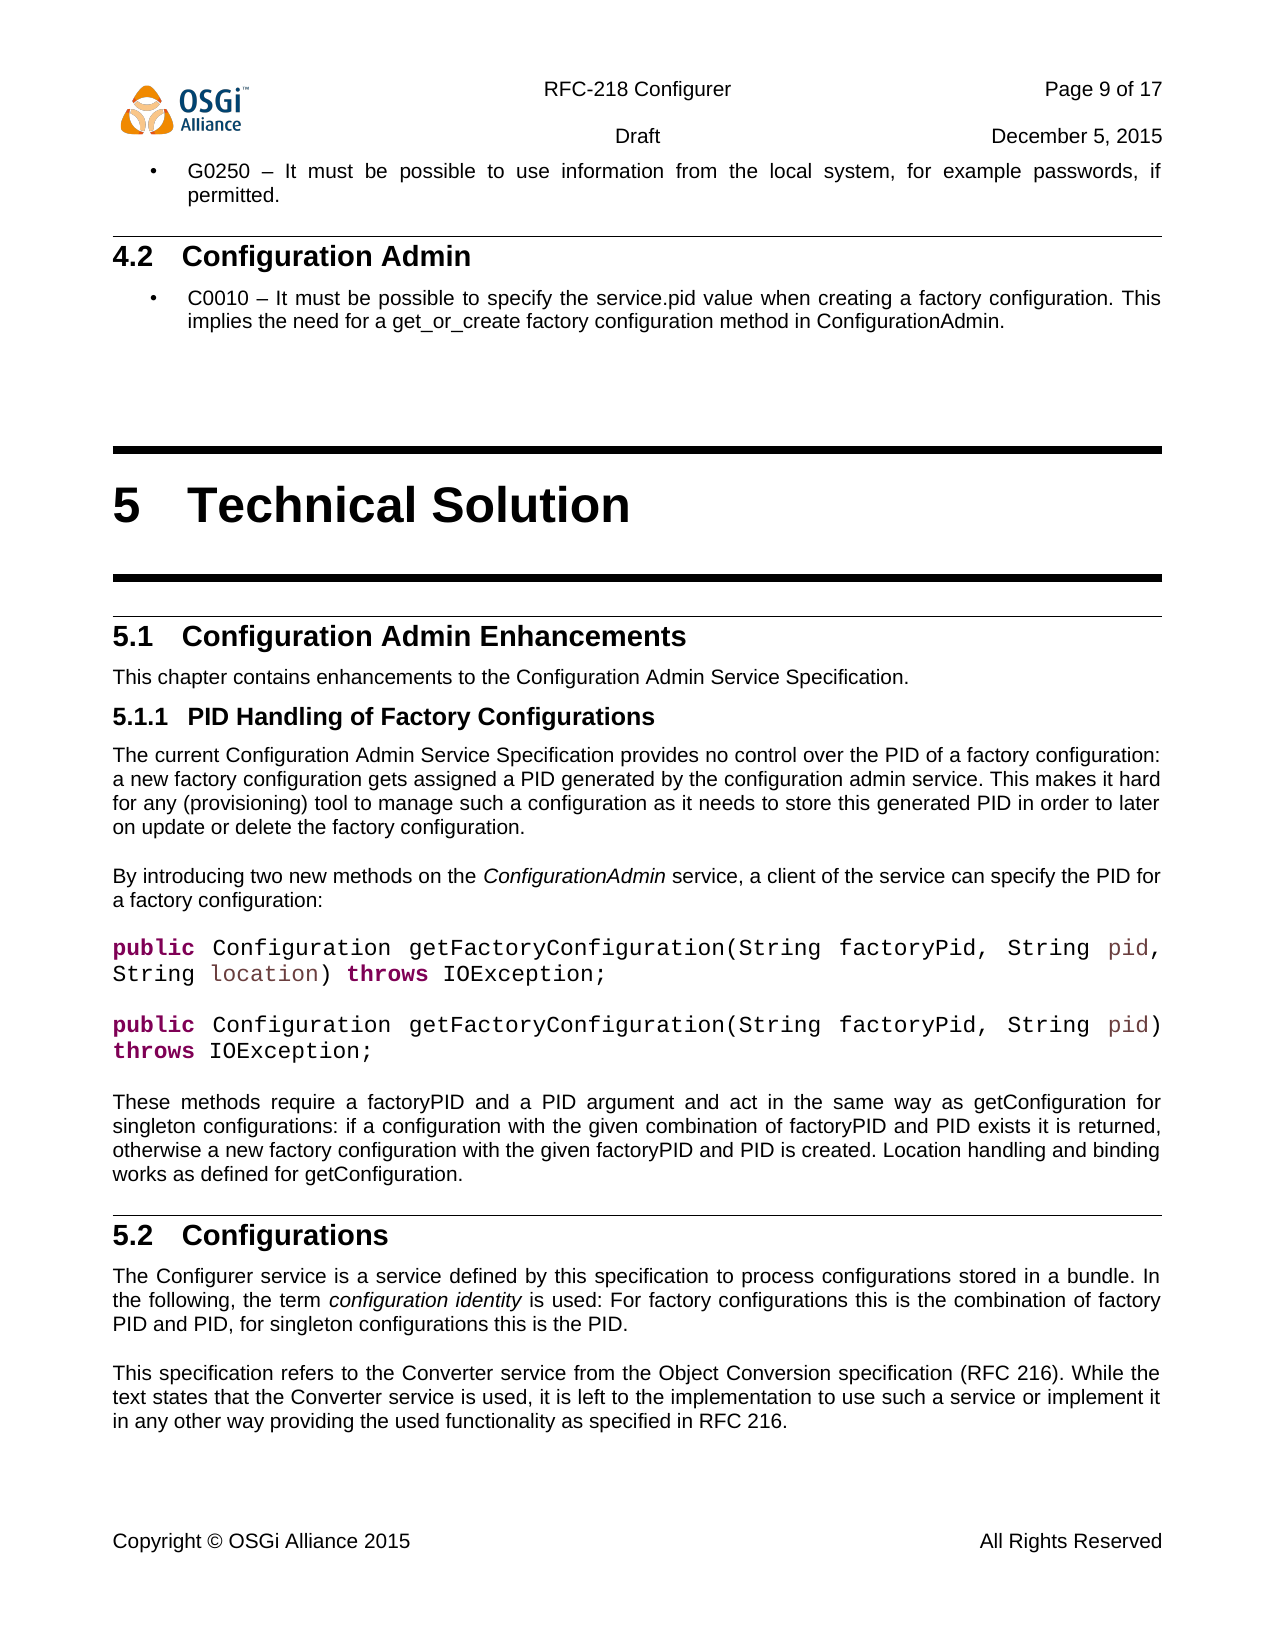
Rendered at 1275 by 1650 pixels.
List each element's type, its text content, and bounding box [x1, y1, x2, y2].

subtitle Configurations [112, 1216, 1162, 1252]
text public Configuration getFactoryConfiguration(String factoryPid, String pid) throws IOException; [112, 1013, 1162, 1065]
text By introducing two new methods on the ConfigurationAdmin service, a client of the service can specify the PID for a factory configuration: [112, 863, 1162, 911]
subtitle Technical Solution [112, 447, 1162, 582]
picture [113, 78, 257, 142]
text This specification refers to the Converter service from the Object Conversion specification (RFC 216). While the text states that the Converter service is used, it is left to the implementation to use such a service or implement it in any other way providing the used functionality as specified in RFC 216. [112, 1361, 1162, 1433]
text This chapter contains enhancements to the Configuration Admin Service Specification. [112, 665, 1162, 689]
list G0250 – It must be possible to use information from the local system, for example passwords, if permitted. [150, 159, 1162, 207]
subtitle Configuration Admin Enhancements [112, 617, 1162, 652]
text public Configuration getFactoryConfiguration(String factoryPid, String pid, String location) throws IOException; [112, 936, 1162, 988]
text The current Configuration Admin Service Specification provides no control over the PID of a factory configuration: a new factory configuration gets assigned a PID generated by the configuration admin service. This makes it hard for any (provisioning) tool to manage such a configuration as it needs to store this generated PID in order to later on update or delete the factory configuration. [112, 743, 1162, 838]
list C0010 – It must be possible to specify the service.pid value when creating a factory configuration. This implies the need for a get_or_create factory configuration method in ConfigurationAdmin. [150, 285, 1162, 333]
text The Configurer service is a service defined by this specification to process configurations stored in a bundle. In the following, the term configuration identity is used: For factory configurations this is the combination of factory PID and PID, for singleton configurations this is the PID. [112, 1264, 1162, 1336]
subtitle PID Handling of Factory Configurations [112, 701, 1162, 730]
subtitle Configuration Admin [112, 237, 1162, 273]
text These methods require a factoryPID and a PID argument and act in the same way as getConfiguration for singleton configurations: if a configuration with the given combination of factoryPID and PID exists it is returned, otherwise a new factory configuration with the given factoryPID and PID is created. Location handling and binding works as defined for getConfiguration. [112, 1090, 1162, 1186]
